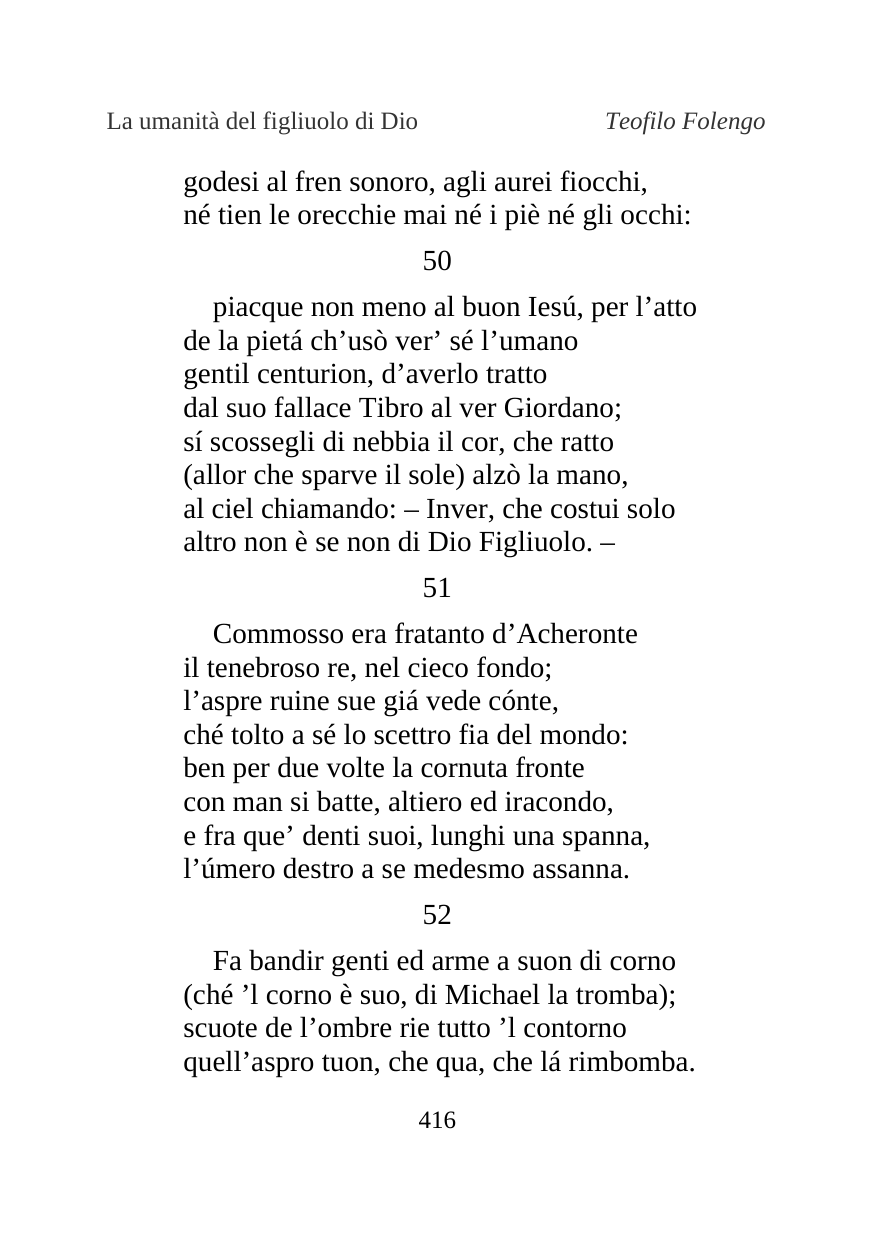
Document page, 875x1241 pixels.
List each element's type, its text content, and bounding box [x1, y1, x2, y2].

text 51 [106, 570, 768, 604]
text piacque non meno al buon Iesú, per l’atto de la pietá ch’usò ver’ sé l’umano gentil centurion, d’averlo tratto dal suo fallace Tibro al ver Giordano; sí scossegli di nebbia il cor, che ratto (allor che sparve il sole) alzò la mano, al ciel chiamando: – Inver, che costui solo altro non è se non di Dio Figliuolo. – [183, 289, 768, 558]
text 50 [106, 243, 768, 277]
text Commosso era fratanto d’Acheronte il tenebroso re, nel cieco fondo; l’aspre ruine sue giá vede cónte, ché tolto a sé lo scettro fia del mondo: ben per due volte la cornuta fronte con man si batte, altiero ed iracondo, e fra que’ denti suoi, lunghi una spanna, l’úmero destro a se medesmo assanna. [183, 616, 768, 885]
text godesi al fren sonoro, agli aurei fiocchi, né tien le orecchie mai né i piè né gli occhi: [183, 164, 768, 231]
text 52 [106, 897, 768, 931]
text Fa bandir genti ed arme a suon di corno (ché ’l corno è suo, di Michael la tromba); scuote de l’ombre rie tutto ’l contorno quell’aspro tuon, che qua, che lá rimbomba. [183, 943, 768, 1077]
